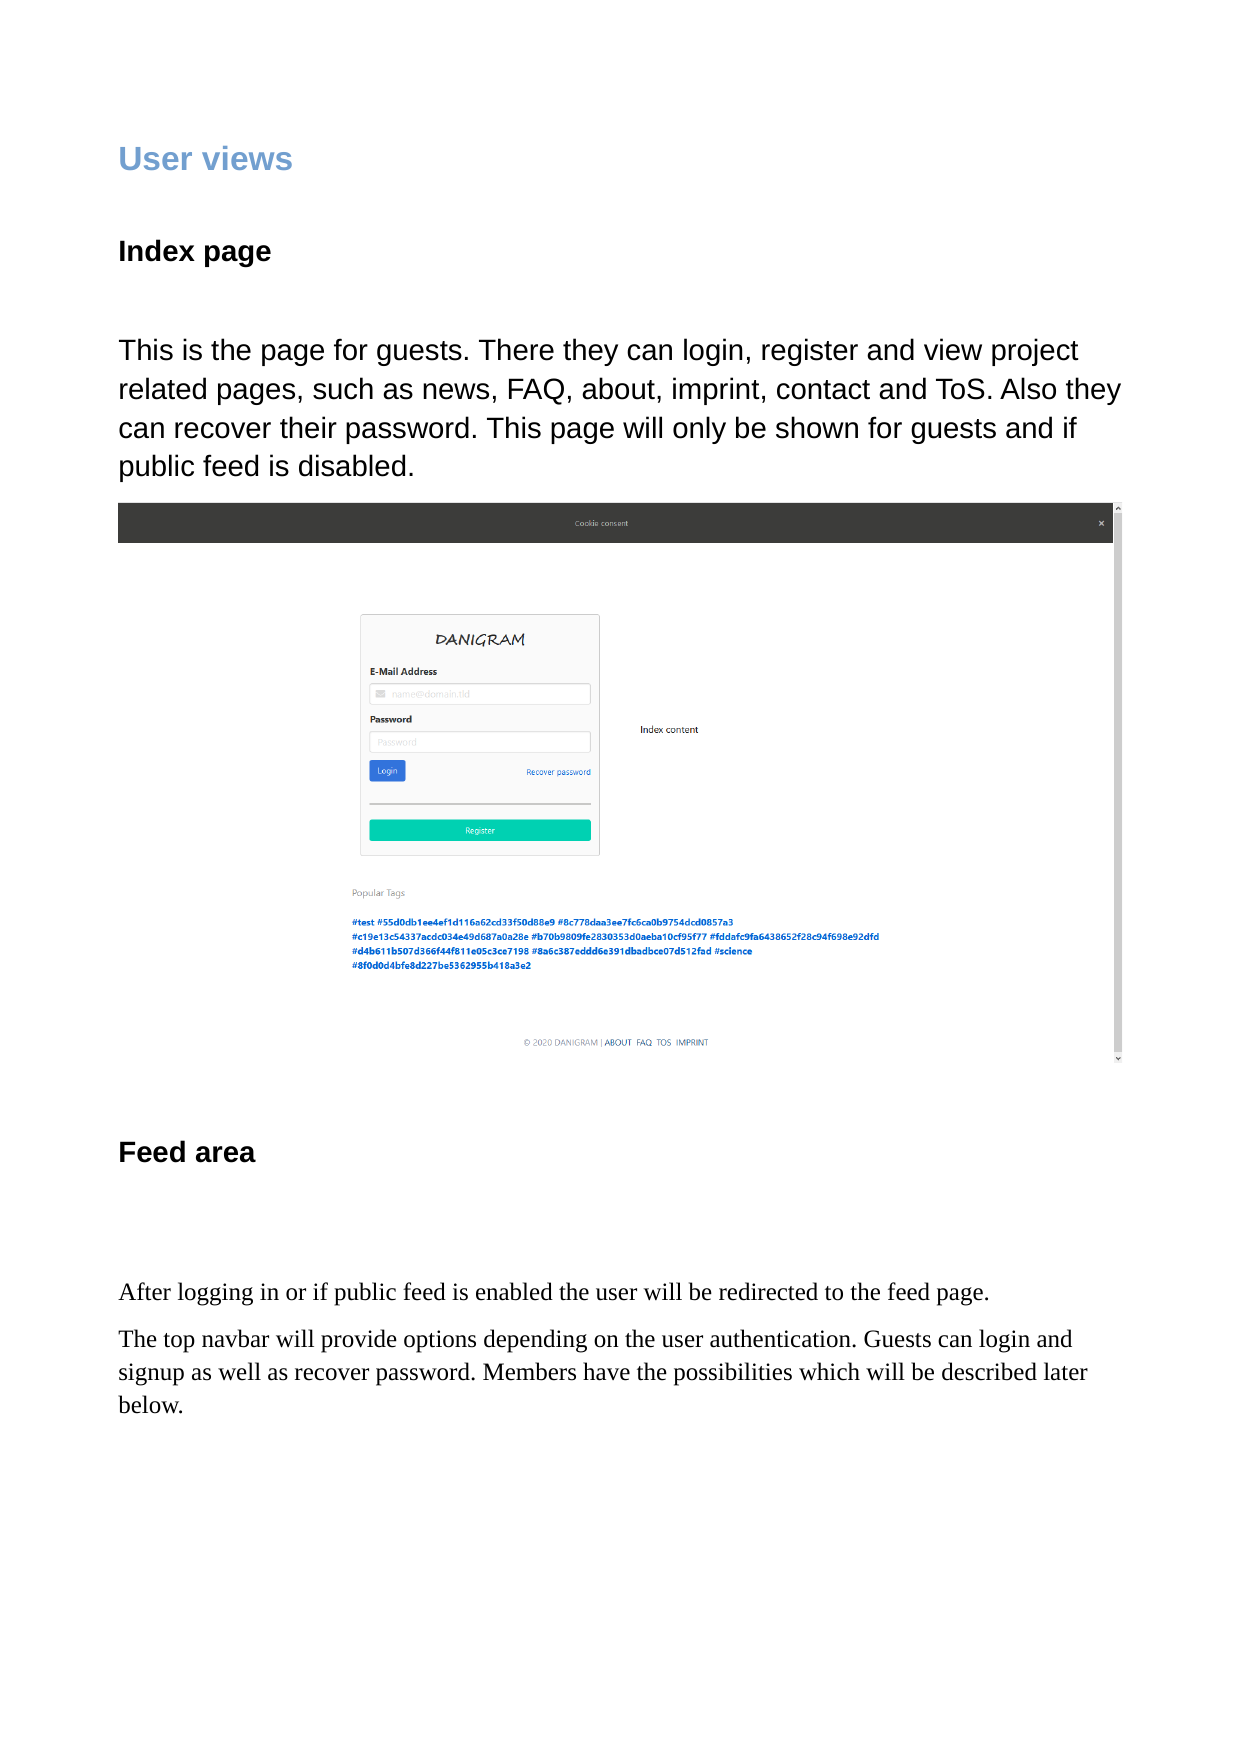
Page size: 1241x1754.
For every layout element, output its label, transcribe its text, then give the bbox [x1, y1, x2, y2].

picture [118, 502, 1123, 1063]
subtitle Feed area [118, 1135, 1122, 1169]
subtitle User views [118, 139, 1122, 178]
text This is the page for guests. There they can login, register and view project related pages, such as news, FAQ, about, imprint, contact and ToS. Also they can recover their password. This page will only be shown for guests and if public feed is disabled. [118, 333, 1122, 483]
text After logging in or if public feed is enabled the user will be redirected to the feed page. [118, 1277, 1122, 1306]
text The top navbar will provide options depending on the user authentication. Guests can login and signup as well as recover password. Members have the possibilities which will be described later below. [118, 1324, 1122, 1419]
subtitle Index page [118, 233, 1122, 267]
